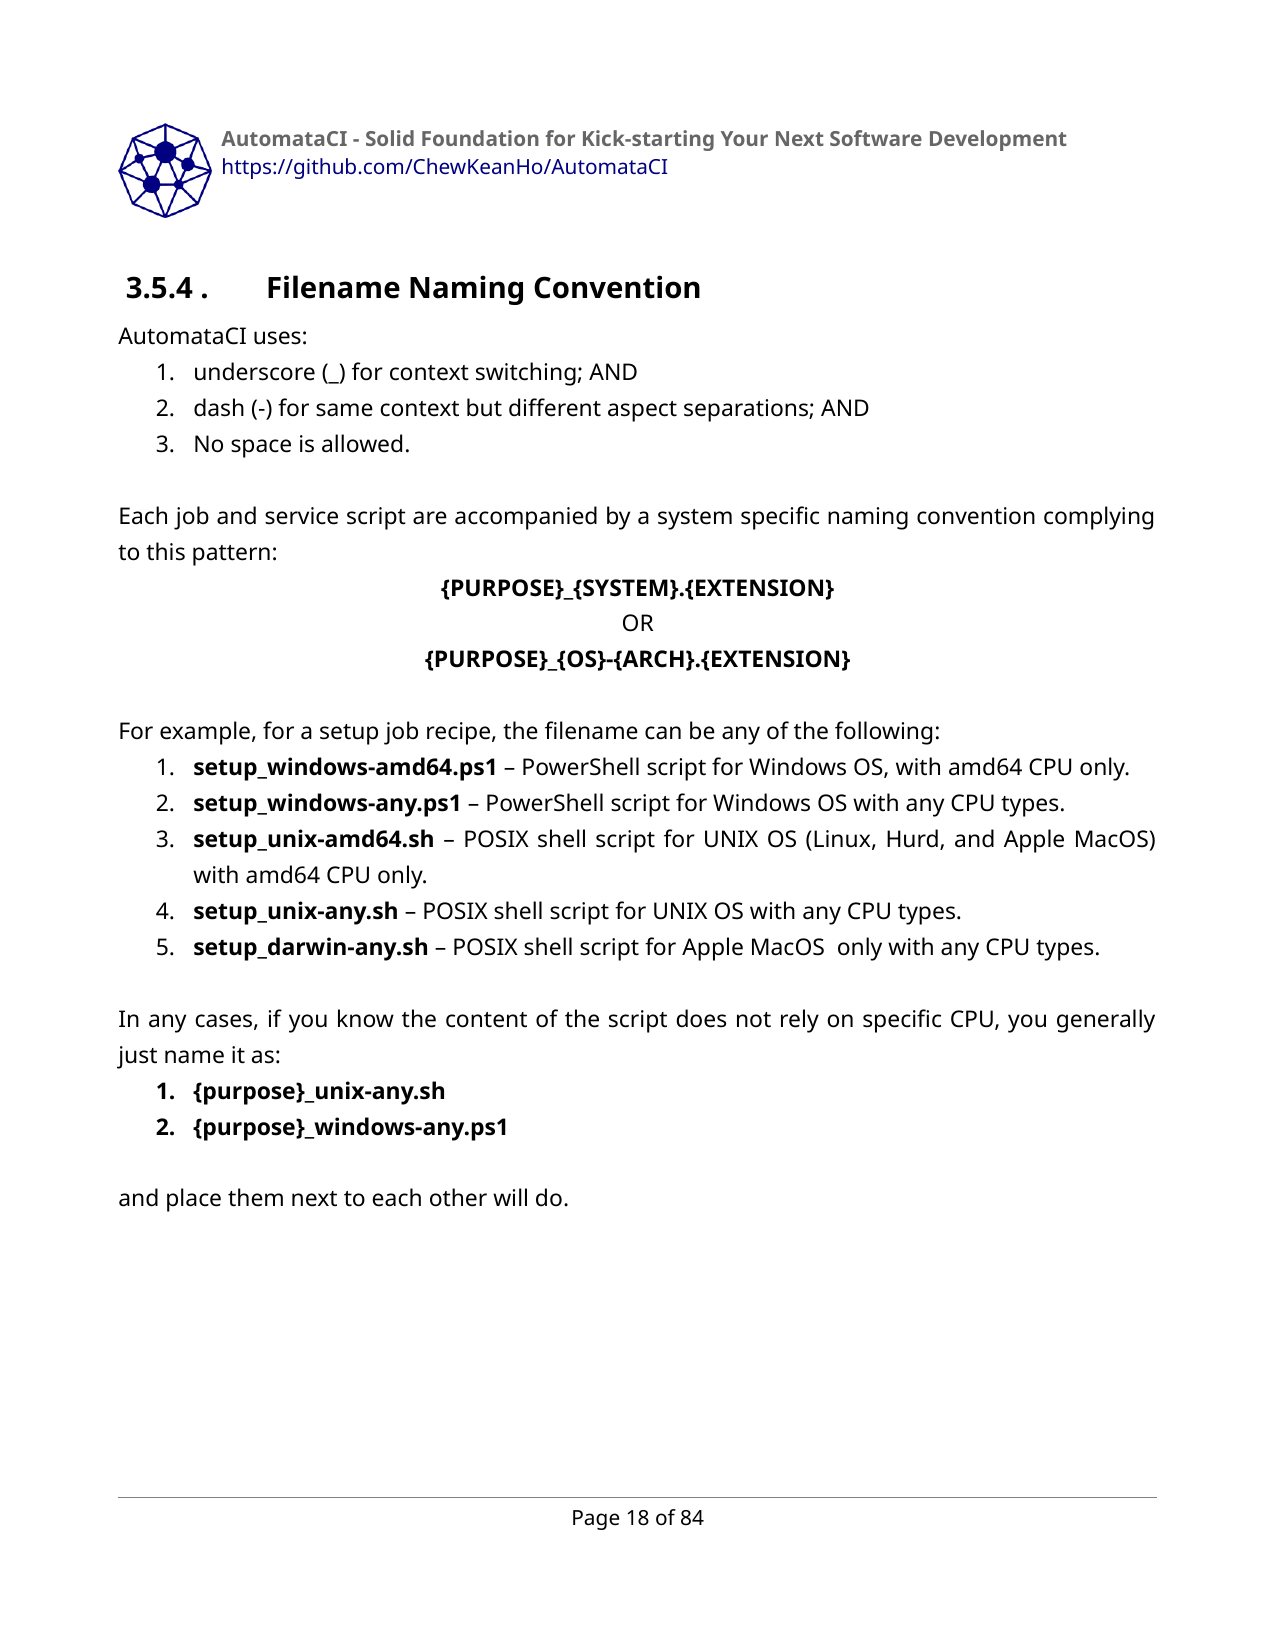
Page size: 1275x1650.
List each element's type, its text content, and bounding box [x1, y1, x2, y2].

text and place them next to each other will do. [118, 1182, 1157, 1214]
list {purpose}_unix-any.sh [156, 1074, 1157, 1106]
list setup_windows-amd64.ps1 – PowerShell script for Windows OS, with amd64 CPU only. [156, 751, 1157, 782]
list {purpose}_windows-any.ps1 [156, 1111, 1157, 1142]
list setup_darwin-any.sh – POSIX shell script for Apple MacOS only with any CPU types. [156, 931, 1157, 962]
text OR [118, 607, 1157, 639]
text {PURPOSE}_{SYSTEM}.{EXTENSION} [118, 571, 1157, 603]
text Each job and service script are accompanied by a system specific naming convention complying to this pattern: [118, 499, 1157, 567]
text AutomataCI uses: [118, 320, 1157, 351]
text For example, for a setup job recipe, the filename can be any of the following: [118, 715, 1157, 746]
list setup_windows-any.ps1 – PowerShell script for Windows OS with any CPU types. [156, 787, 1157, 818]
list underscore (_) for context switching; AND [156, 356, 1157, 387]
list setup_unix-amd64.sh – POSIX shell script for UNIX OS (Linux, Hurd, and Apple MacOS) with amd64 CPU only. [156, 823, 1157, 890]
list dash (-) for same context but different aspect separations; AND [156, 392, 1157, 423]
list setup_unix-any.sh – POSIX shell script for UNIX OS with any CPU types. [156, 895, 1157, 926]
text {PURPOSE}_{OS}-{ARCH}.{EXTENSION} [118, 643, 1157, 674]
text In any cases, if you know the content of the script does not rely on specific CPU, you generally just name it as: [118, 1003, 1157, 1070]
subtitle Filename Naming Convention [118, 267, 1157, 307]
picture [118, 123, 212, 218]
list No space is allowed. [156, 428, 1157, 459]
